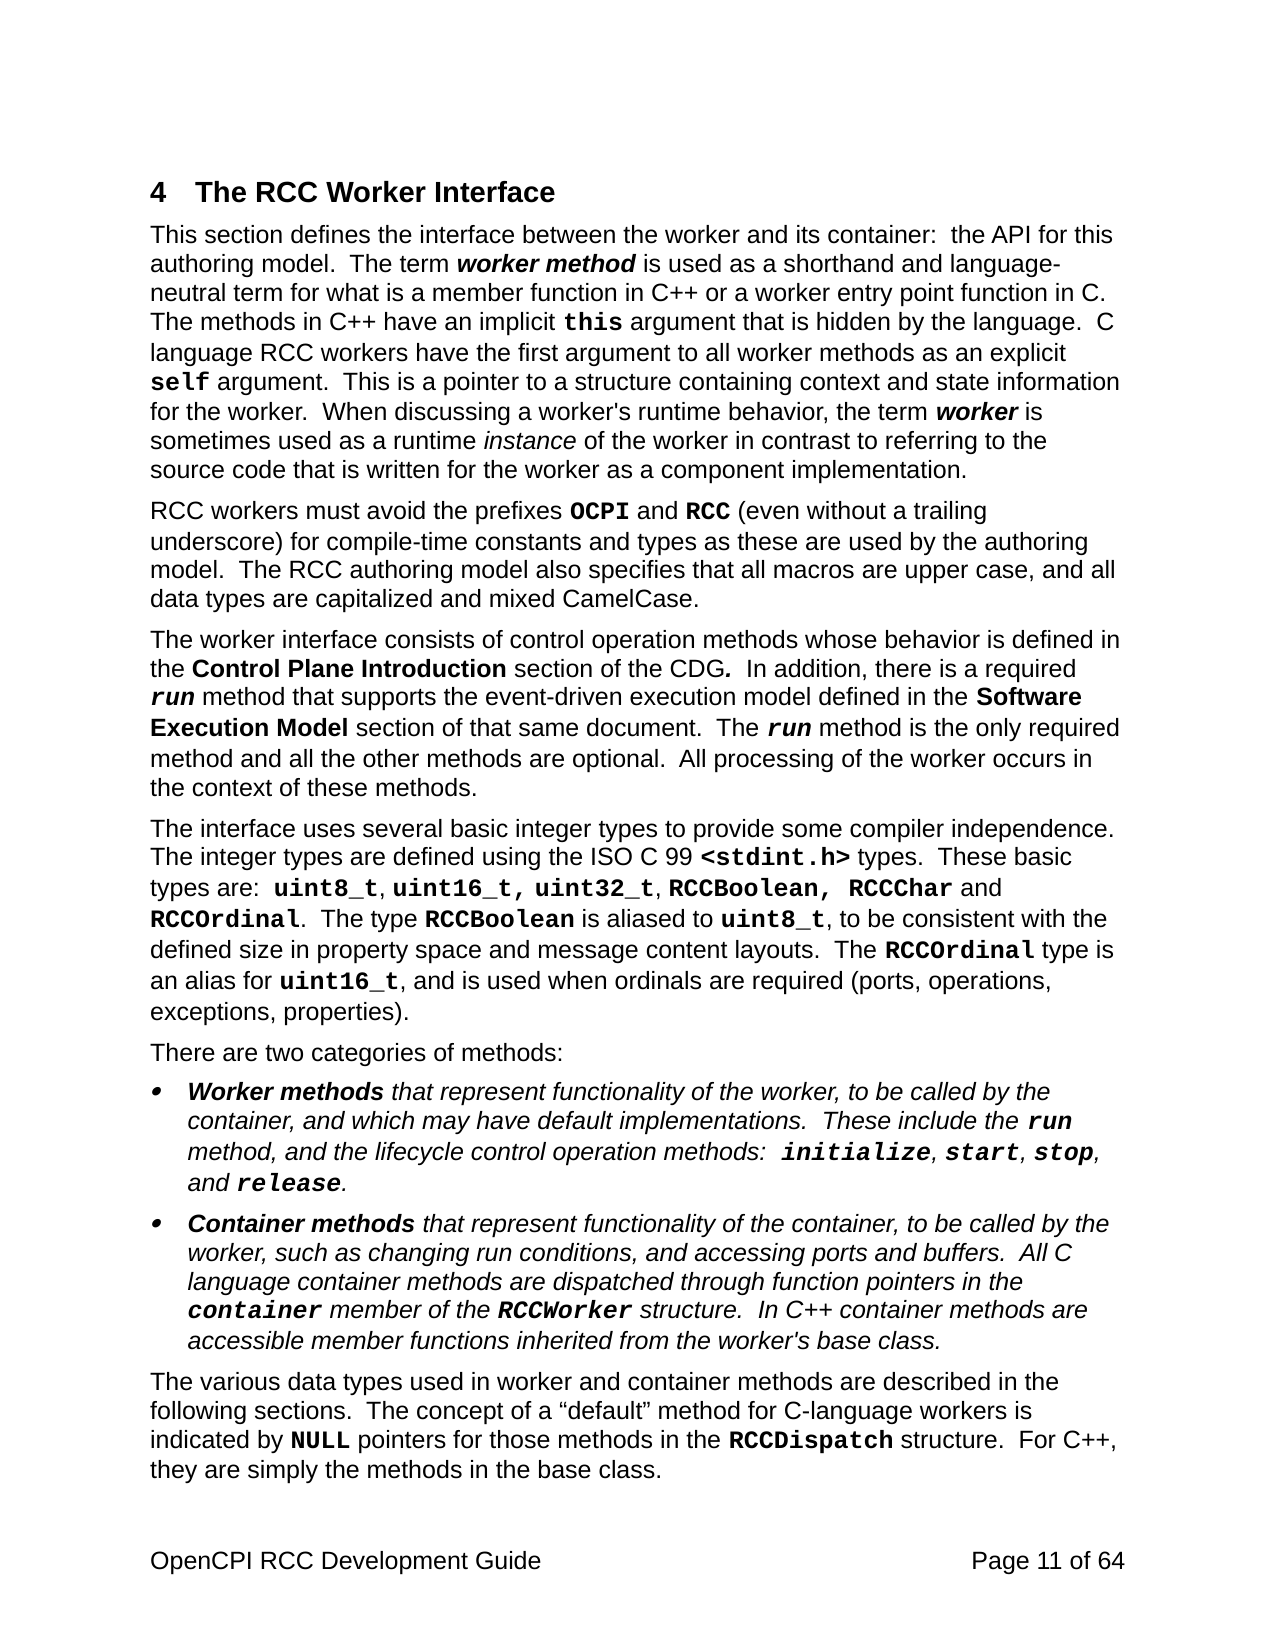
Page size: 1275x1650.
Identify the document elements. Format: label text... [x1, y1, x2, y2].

list Container methods that represent functionality of the container, to be called by the worker, such as changing run conditions, and accessing ports and buffers. All C language container methods are dispatched through function pointers in the container member of the RCCWorker structure. In C++ container methods are accessible member functions inherited from the worker's base class. [150, 1209, 1125, 1355]
text The worker interface consists of control operation methods whose behavior is defined in the Control Plane Introduction section of the CDG. In addition, there is a required run method that supports the event-driven execution model defined in the Software Execution Model section of that same document. The run method is the only required method and all the other methods are optional. All processing of the worker occurs in the context of these methods. [150, 625, 1125, 802]
list Worker methods that represent functionality of the worker, to be called by the container, and which may have default implementations. These include the run method, and the lifecycle control operation methods: initialize, start, stop, and release. [150, 1077, 1125, 1199]
text RCC workers must avoid the prefixes OCPI and RCC (even without a trailing underscore) for compile-time constants and types as these are used by the authoring model. The RCC authoring model also specifies that all macros are upper case, and all data types are capitalized and mixed CamelCase. [150, 496, 1125, 613]
text This section defines the interface between the worker and its container: the API for this authoring model. The term worker method is used as a shorthand and language-neutral term for what is a member function in C++ or a worker entry point function in C. The methods in C++ have an implicit this argument that is hidden by the language. C language RCC workers have the first argument to all worker methods as an explicit self argument. This is a pointer to a structure containing context and state information for the worker. When discussing a worker's runtime behavior, the term worker is sometimes used as a runtime instance of the worker in contrast to referring to the source code that is written for the worker as a component implementation. [150, 221, 1125, 484]
subtitle The RCC Worker Interface [150, 175, 1125, 208]
text The interface uses several basic integer types to provide some compiler independence. The integer types are defined using the ISO C 99 <stdint.h> types. These basic types are: uint8_t, uint16_t, uint32_t, RCCBoolean, RCCChar and RCCOrdinal. The type RCCBoolean is aliased to uint8_t, to be consistent with the defined size in property space and message content layouts. The RCCOrdinal type is an alias for uint16_t, and is used when ordinals are required (ports, operations, exceptions, properties). [150, 814, 1125, 1026]
text The various data types used in worker and container methods are described in the following sections. The concept of a “default” method for C-language workers is indicated by NULL pointers for those methods in the RCCDispatch structure. For C++, they are simply the methods in the base class. [150, 1367, 1125, 1484]
text There are two categories of methods: [150, 1038, 1125, 1067]
